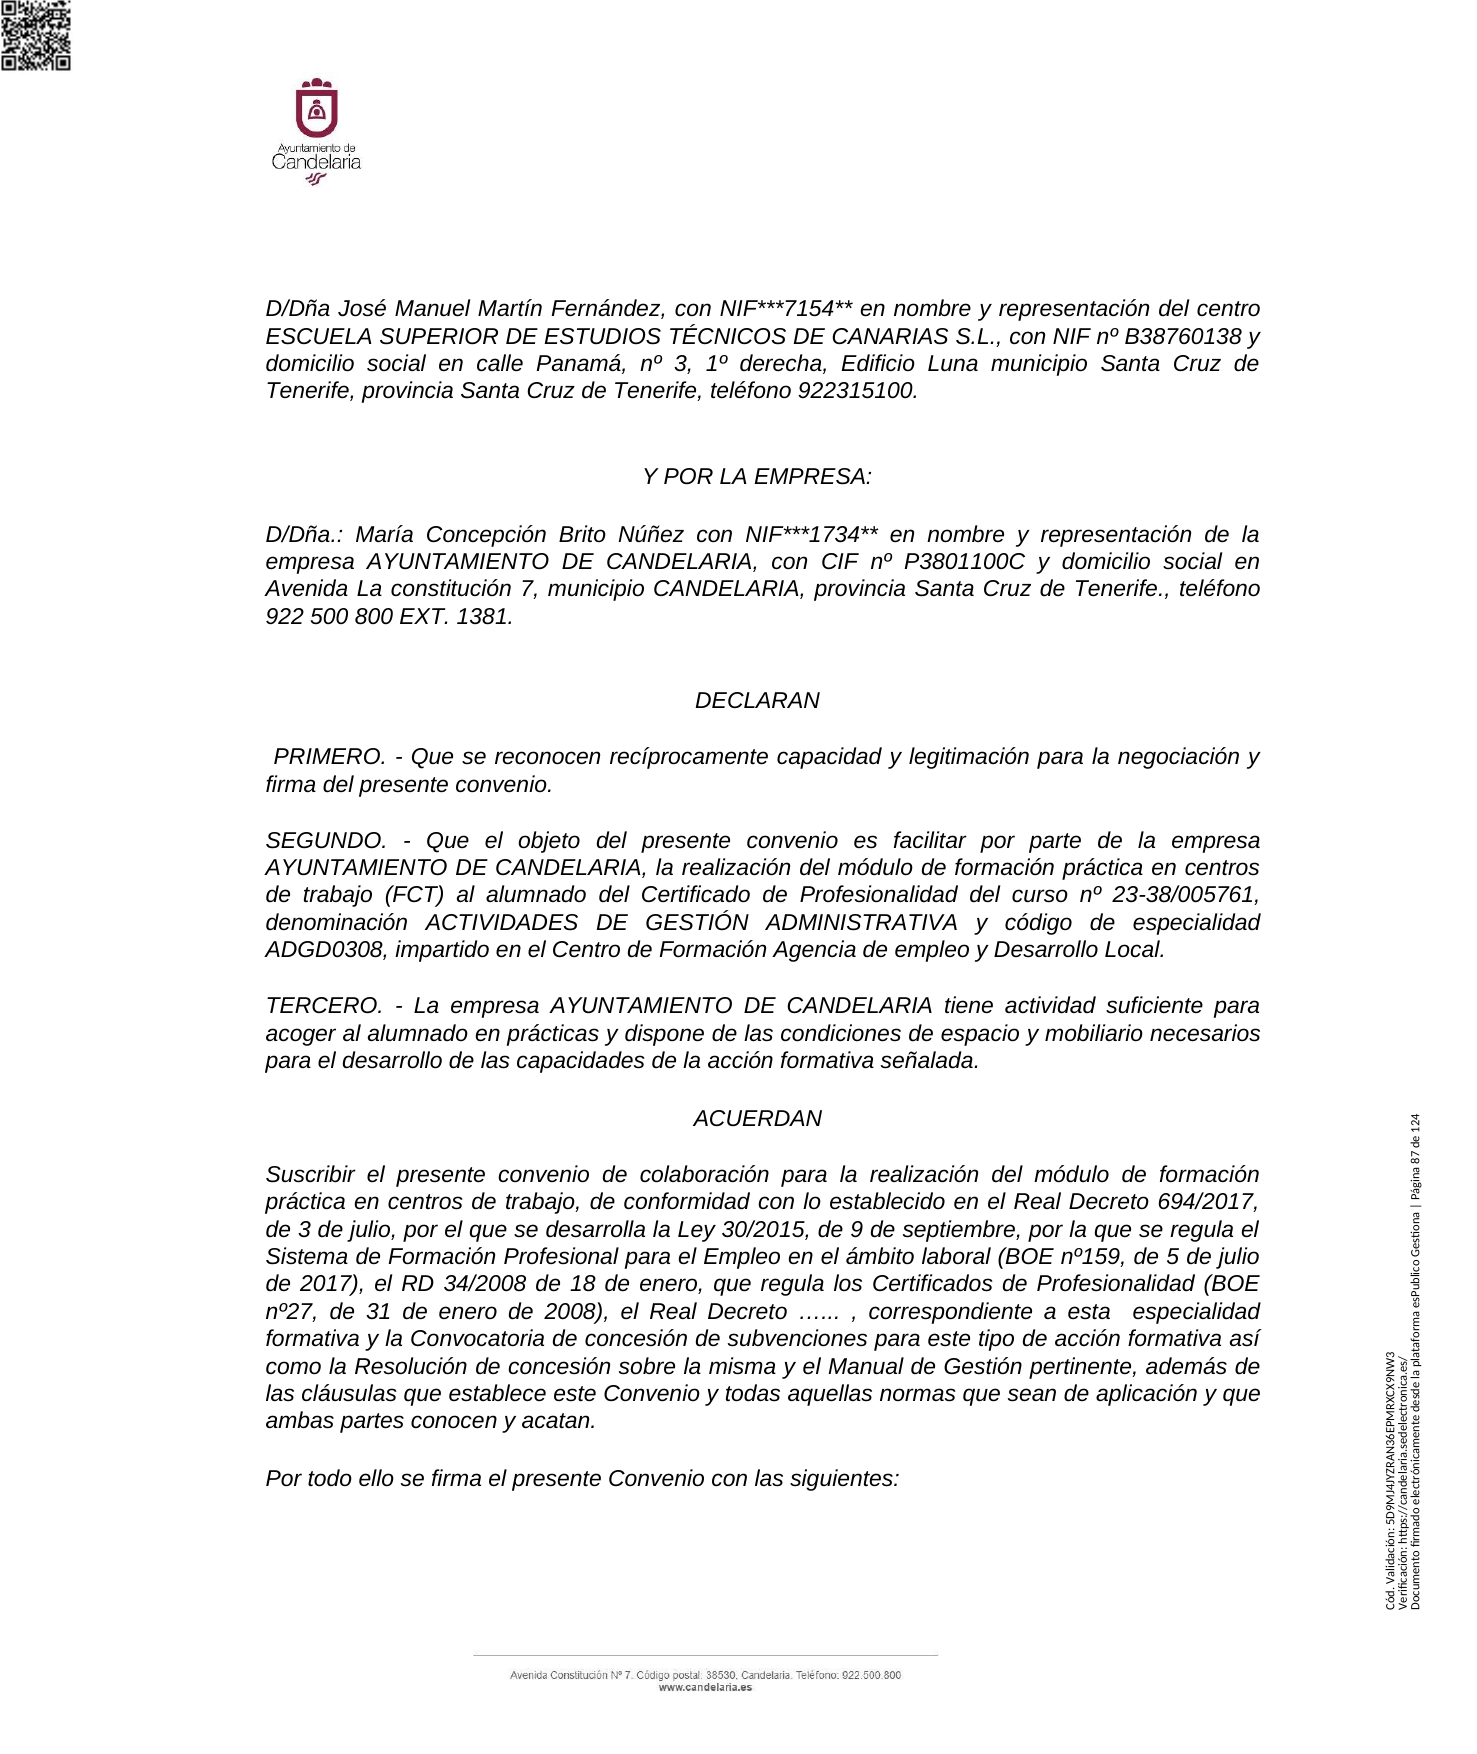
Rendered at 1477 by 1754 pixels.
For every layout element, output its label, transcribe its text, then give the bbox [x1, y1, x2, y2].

text D/Dña José Manuel Martín Fernández, con NIF***7154** en nombre y representación del centro ESCUELA SUPERIOR DE ESTUDIOS TÉCNICOS DE CANARIAS S.L., con NIF nº B38760138 y domicilio social en calle Panamá, nº 3, 1º derecha, Edificio Luna municipio Santa Cruz de Tenerife, provincia Santa Cruz de Tenerife, teléfono 922315100. [265, 295, 1263, 404]
text SEGUNDO. - Que el objeto del presente convenio es facilitar por parte de la empresa AYUNTAMIENTO DE CANDELARIA, la realización del módulo de formación práctica en centros de trabajo (FCT) al alumnado del Certificado de Profesionalidad del curso nº 23-38/005761, denominación ACTIVIDADES DE GESTIÓN ADMINISTRATIVA y código de especialidad ADGD0308, impartido en el Centro de Formación Agencia de empleo y Desarrollo Local. [265, 827, 1263, 963]
text Por todo ello se firma el presente Convenio con las siguientes: [265, 1465, 1263, 1491]
text D/Dña.: María Concepción Brito Núñez con NIF***1734** en nombre y representación de la empresa AYUNTAMIENTO DE CANDELARIA, con CIF nº P3801100C y domicilio social en Avenida La constitución 7, municipio CANDELARIA, provincia Santa Cruz de Tenerife., teléfono 922 500 800 EXT. 1381. [265, 521, 1263, 629]
text TERCERO. - La empresa AYUNTAMIENTO DE CANDELARIA tiene actividad suficiente para acoger al alumnado en prácticas y dispone de las condiciones de espacio y mobiliario necesarios para el desarrollo de las capacidades de la acción formativa señalada. [265, 992, 1263, 1073]
subtitle ACUERDAN [284, 1104, 1240, 1131]
text Y POR LA EMPRESA: [284, 463, 1239, 489]
text Suscribir el presente convenio de colaboración para la realización del módulo de formación práctica en centros de trabajo, de conformidad con lo establecido en el Real Decreto 694/2017, de 3 de julio, por el que se desarrolla la Ley 30/2015, de 9 de septiembre, por la que se regula el Sistema de Formación Profesional para el Empleo en el ámbito laboral (BOE nº159, de 5 de julio de 2017), el RD 34/2008 de 18 de enero, que regula los Certificados de Profesionalidad (BOE nº27, de 31 de enero de 2008), el Real Decreto …... , correspondiente a esta especialidad formativa y la Convocatoria de concesión de subvenciones para este tipo de acción formativa así como la Resolución de concesión sobre la misma y el Manual de Gestión pertinente, además de las cláusulas que establece este Convenio y todas aquellas normas que sean de aplicación y que ambas partes conocen y acatan. [265, 1161, 1263, 1434]
text PRIMERO. - Que se reconocen recíprocamente capacidad y legitimación para la negociación y firma del presente convenio. [265, 743, 1263, 797]
subtitle DECLARAN [284, 687, 1239, 713]
